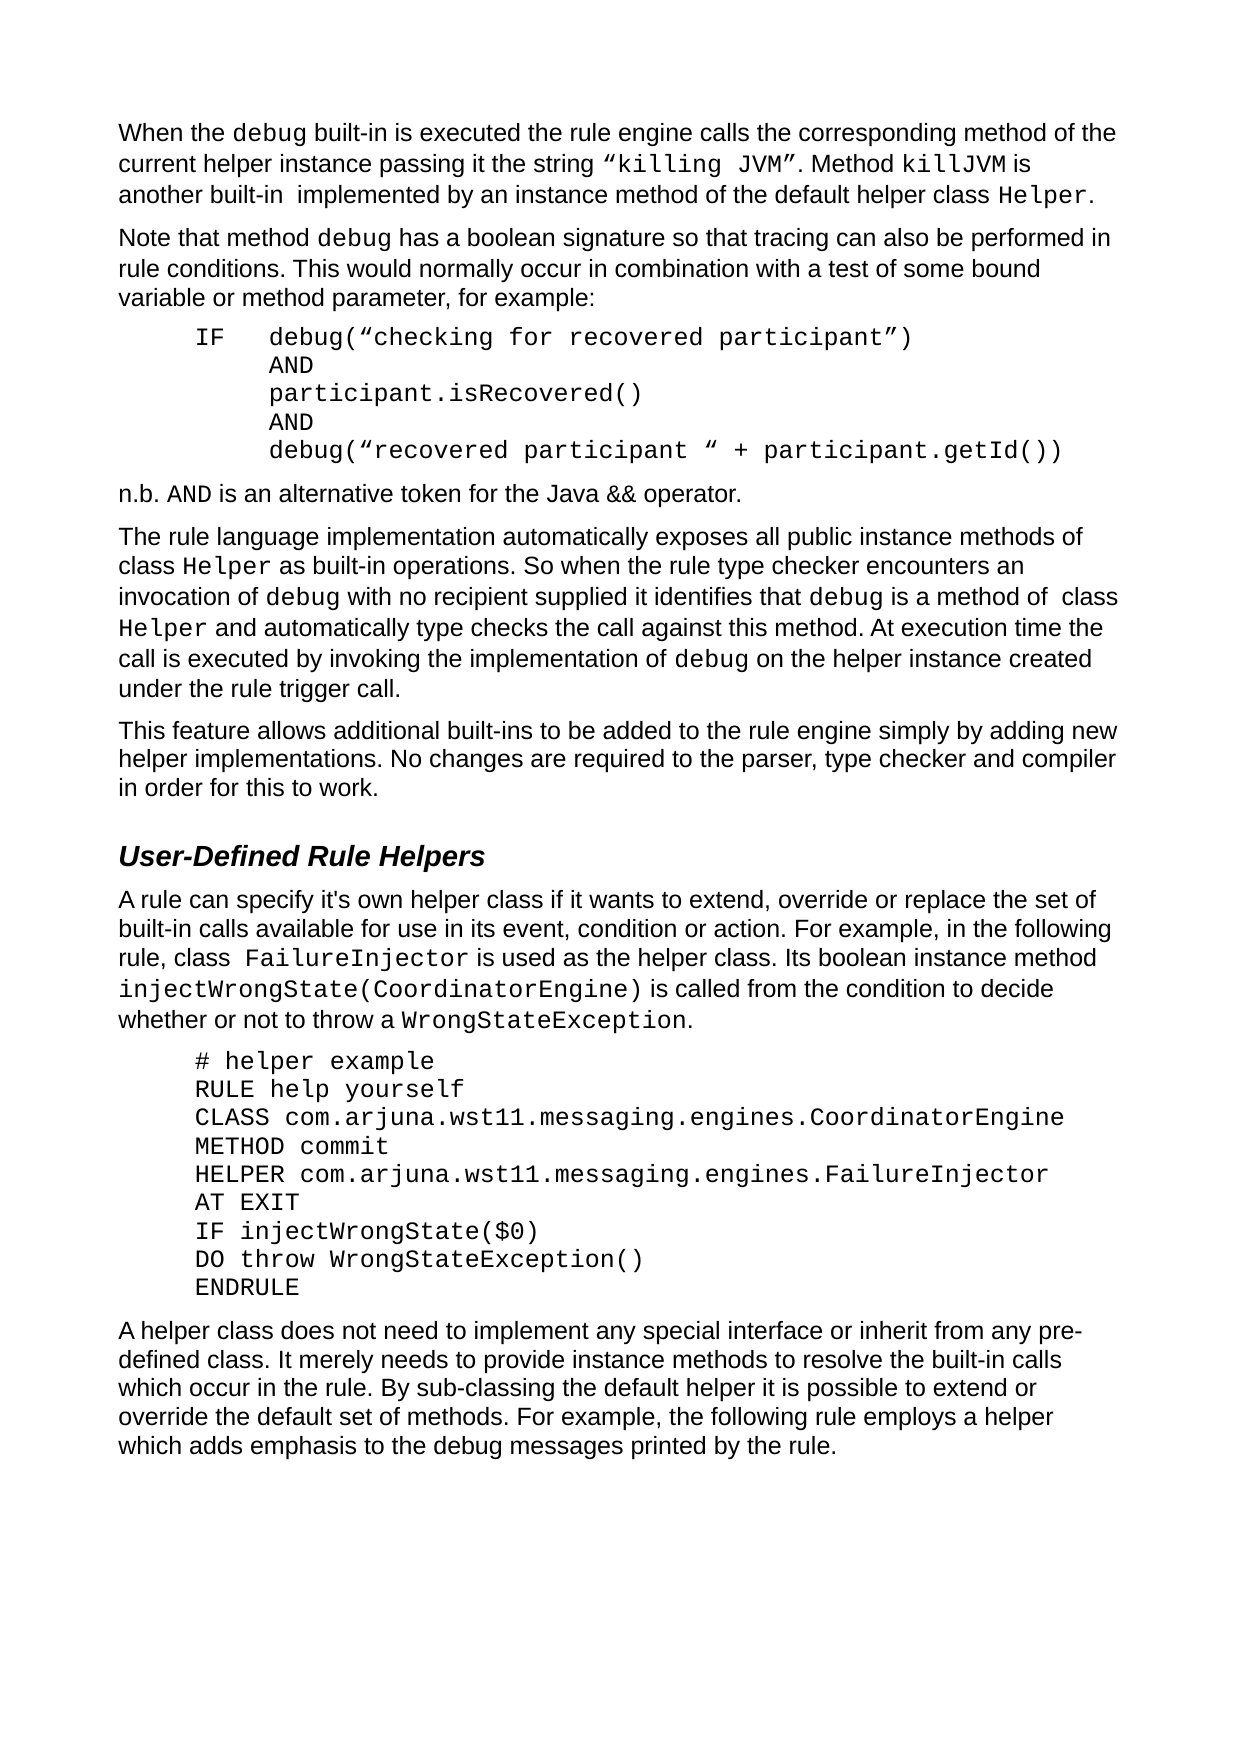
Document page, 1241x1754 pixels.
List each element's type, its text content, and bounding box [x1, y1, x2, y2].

text When the debug built-in is executed the rule engine calls the corresponding method of the current helper instance passing it the string “killing JVM”. Method killJVM is another built-in implemented by an instance method of the default helper class Helper. [118, 118, 1122, 211]
text IF debug(“checking for recovered participant”) AND participant.isRecovered() AND debug(“recovered participant “ + participant.getId()) [194, 324, 1122, 466]
subtitle User-Defined Rule Helpers [118, 839, 1122, 873]
text A rule can specify it's own helper class if it wants to extend, override or replace the set of built-in calls available for use in its event, condition or action. For example, in the following rule, class FailureInjector is used as the helper class. Its boolean instance method injectWrongState(CoordinatorEngine) is called from the condition to decide whether or not to throw a WrongStateException. [118, 886, 1122, 1036]
text A helper class does not need to implement any special interface or inherit from any pre-defined class. It merely needs to provide instance methods to resolve the built-in calls which occur in the rule. By sub-classing the default helper it is possible to extend or override the default set of methods. For example, the following rule employs a helper which adds emphasis to the debug messages printed by the rule. [118, 1316, 1122, 1459]
text Note that method debug has a boolean signature so that tracing can also be performed in rule conditions. This would normally occur in combination with a test of some bound variable or method parameter, for example: [118, 223, 1122, 312]
text The rule language implementation automatically exposes all public instance methods of class Helper as built-in operations. So when the rule type checker encounters an invocation of debug with no recipient supplied it identifies that debug is a method of class Helper and automatically type checks the call against this method. At execution time the call is executed by invoking the implementation of debug on the helper instance created under the rule trigger call. [118, 522, 1122, 703]
text # helper example RULE help yourself CLASS com.arjuna.wst11.messaging.engines.CoordinatorEngine METHOD commit HELPER com.arjuna.wst11.messaging.engines.FailureInjector AT EXIT IF injectWrongState($0) DO throw WrongStateException() ENDRULE [194, 1048, 1122, 1303]
text n.b. AND is an alternative token for the Java && operator. [118, 478, 1122, 509]
text This feature allows additional built-ins to be added to the rule engine simply by adding new helper implementations. No changes are required to the parser, type checker and compiler in order for this to work. [118, 716, 1122, 802]
